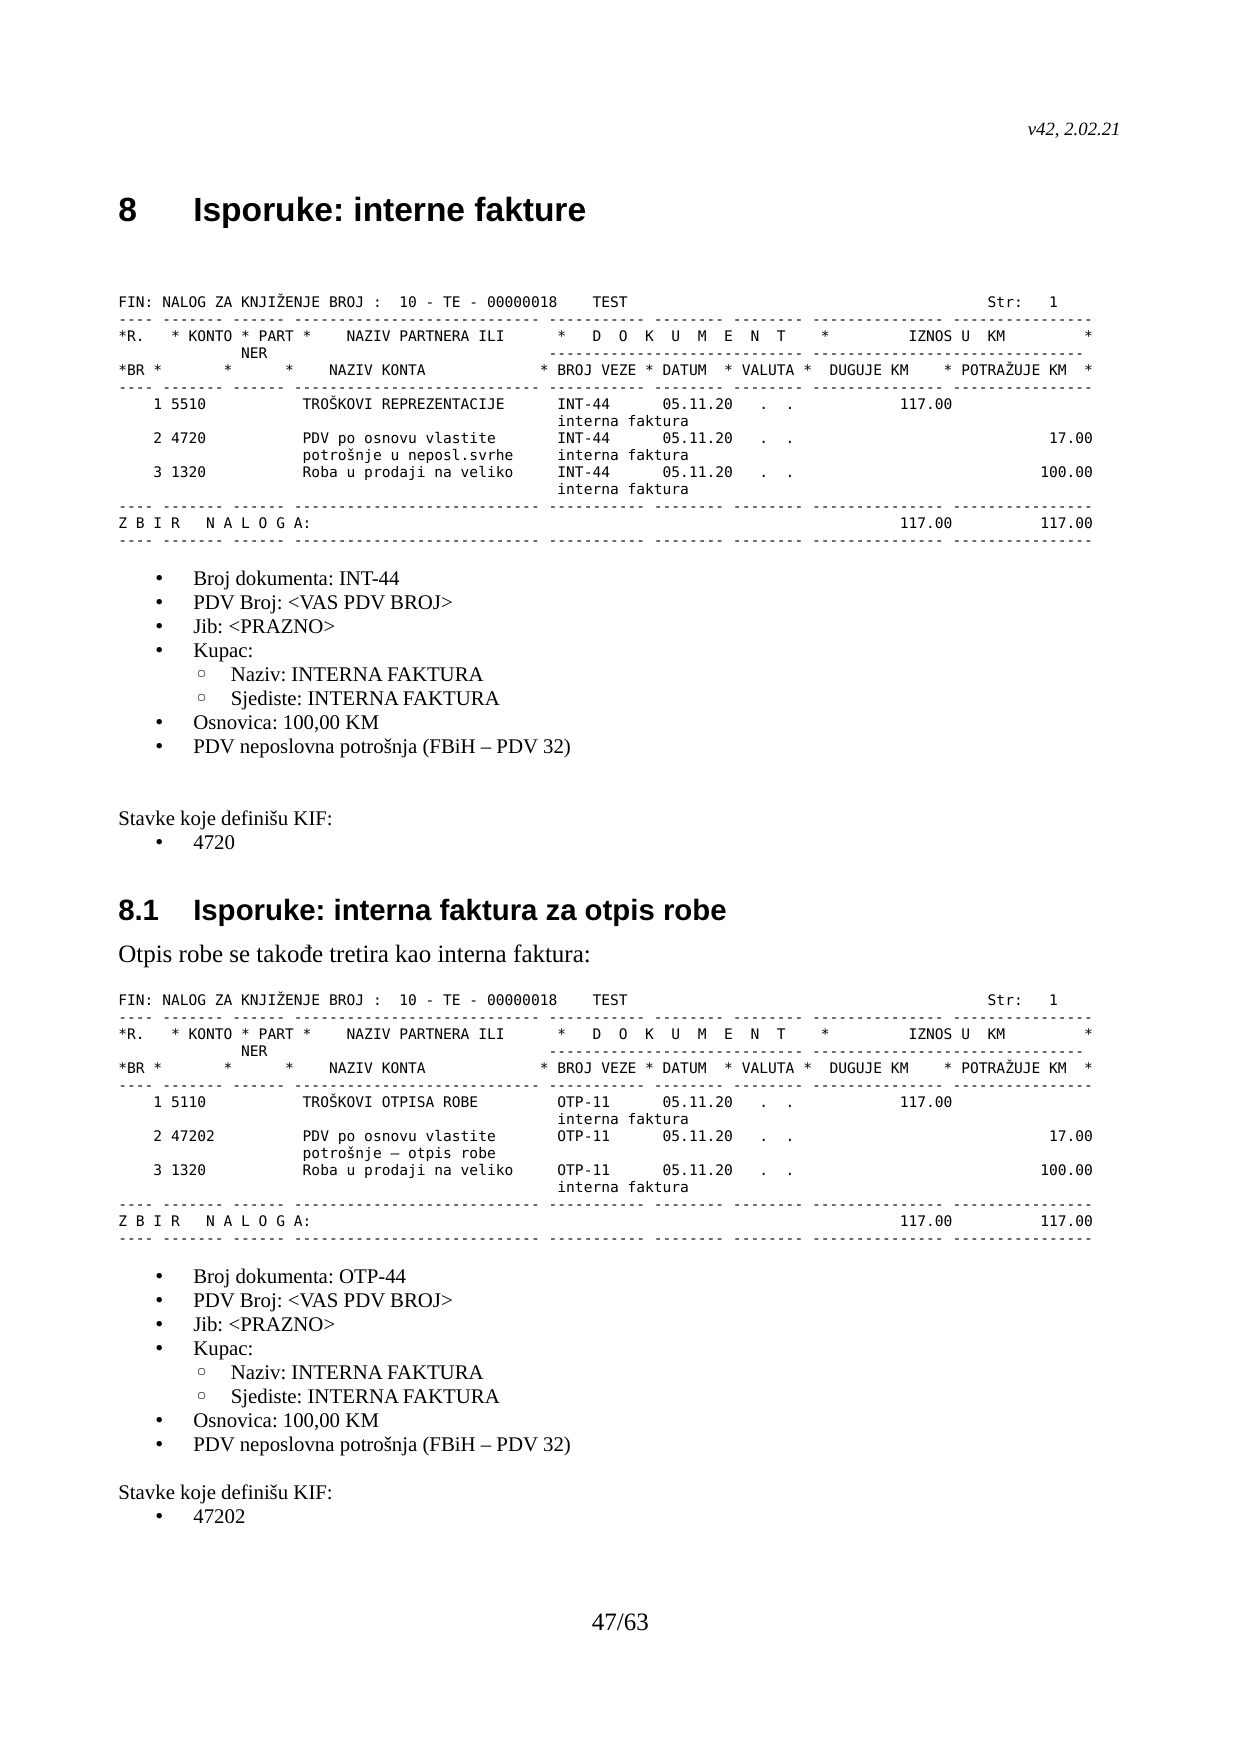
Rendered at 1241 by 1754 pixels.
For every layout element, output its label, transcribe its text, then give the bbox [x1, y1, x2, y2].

text interna faktura [118, 1111, 1122, 1128]
text *R. * KONTO * PART * NAZIV PARTNERA ILI * D O K U M E N T * IZNOS U KM * [118, 328, 1122, 345]
text ---- ------- ------ ---------------------------- ----------- -------- -------- --------------- ---------------- [118, 498, 1122, 515]
list PDV Broj: <VAS PDV BROJ> [156, 1288, 1122, 1312]
text NER ----------------------------- ------------------------------- [118, 1043, 1122, 1060]
text *BR * * * NAZIV KONTA * BROJ VEZE * DATUM * VALUTA * DUGUJE KM * POTRAŽUJE KM * [118, 1060, 1122, 1077]
text Stavke koje definišu KIF: [118, 806, 1122, 830]
text 3 1320 Roba u prodaji na veliko OTP-11 05.11.20 . . 100.00 [118, 1162, 1122, 1179]
list Sjediste: INTERNA FAKTURA [193, 1384, 1122, 1408]
text 3 1320 Roba u prodaji na veliko INT-44 05.11.20 . . 100.00 [118, 464, 1122, 481]
text Otpis robe se takođe tretira kao interna faktura: [118, 939, 1122, 968]
text potrošnje u neposl.svrhe interna faktura [118, 447, 1122, 464]
list Naziv: INTERNA FAKTURA [193, 1360, 1122, 1384]
text interna faktura [118, 481, 1122, 498]
text 2 47202 PDV po osnovu vlastite OTP-11 05.11.20 . . 17.00 [118, 1128, 1122, 1145]
text interna faktura [118, 1179, 1122, 1196]
text ---- ------- ------ ---------------------------- ----------- -------- -------- --------------- ---------------- [118, 1196, 1122, 1213]
text 1 5510 TROŠKOVI REPREZENTACIJE INT-44 05.11.20 . . 117.00 [118, 396, 1122, 413]
text *R. * KONTO * PART * NAZIV PARTNERA ILI * D O K U M E N T * IZNOS U KM * [118, 1026, 1122, 1043]
list Osnovica: 100,00 KM [156, 1408, 1122, 1432]
text ---- ------- ------ ---------------------------- ----------- -------- -------- --------------- ---------------- [118, 379, 1122, 396]
subtitle Isporuke: interne fakture [118, 190, 1122, 229]
subtitle Isporuke: interna faktura za otpis robe [118, 893, 1122, 927]
text FIN: NALOG ZA KNJIŽENJE BROJ : 10 - TE - 00000018 TEST Str: 1 [118, 992, 1122, 1009]
list Naziv: INTERNA FAKTURA [193, 662, 1122, 686]
list 47202 [156, 1504, 1122, 1528]
text ---- ------- ------ ---------------------------- ----------- -------- -------- --------------- ---------------- [118, 1230, 1122, 1247]
text *BR * * * NAZIV KONTA * BROJ VEZE * DATUM * VALUTA * DUGUJE KM * POTRAŽUJE KM * [118, 362, 1122, 379]
text Stavke koje definišu KIF: [118, 1480, 1122, 1504]
text FIN: NALOG ZA KNJIŽENJE BROJ : 10 - TE - 00000018 TEST Str: 1 [118, 294, 1122, 311]
text NER ----------------------------- ------------------------------- [118, 345, 1122, 362]
list Kupac: [156, 1336, 1122, 1360]
list Broj dokumenta: OTP-44 [156, 1264, 1122, 1288]
list Kupac: [156, 638, 1122, 662]
list PDV neposlovna potrošnja (FBiH – PDV 32) [156, 734, 1122, 758]
list PDV neposlovna potrošnja (FBiH – PDV 32) [156, 1432, 1122, 1456]
list Jib: <PRAZNO> [156, 1312, 1122, 1336]
text Z B I R N A L O G A: 117.00 117.00 [118, 515, 1122, 532]
list Sjediste: INTERNA FAKTURA [193, 686, 1122, 710]
list Jib: <PRAZNO> [156, 614, 1122, 638]
text ---- ------- ------ ---------------------------- ----------- -------- -------- --------------- ---------------- [118, 311, 1122, 328]
text ---- ------- ------ ---------------------------- ----------- -------- -------- --------------- ---------------- [118, 532, 1122, 549]
list Broj dokumenta: INT-44 [156, 566, 1122, 590]
text ---- ------- ------ ---------------------------- ----------- -------- -------- --------------- ---------------- [118, 1077, 1122, 1094]
text potrošnje – otpis robe [118, 1145, 1122, 1162]
text interna faktura [118, 413, 1122, 430]
text ---- ------- ------ ---------------------------- ----------- -------- -------- --------------- ---------------- [118, 1009, 1122, 1026]
text Z B I R N A L O G A: 117.00 117.00 [118, 1213, 1122, 1230]
list Osnovica: 100,00 KM [156, 710, 1122, 734]
text 1 5110 TROŠKOVI OTPISA ROBE OTP-11 05.11.20 . . 117.00 [118, 1094, 1122, 1111]
text 2 4720 PDV po osnovu vlastite INT-44 05.11.20 . . 17.00 [118, 430, 1122, 447]
list 4720 [156, 830, 1122, 854]
list PDV Broj: <VAS PDV BROJ> [156, 590, 1122, 614]
